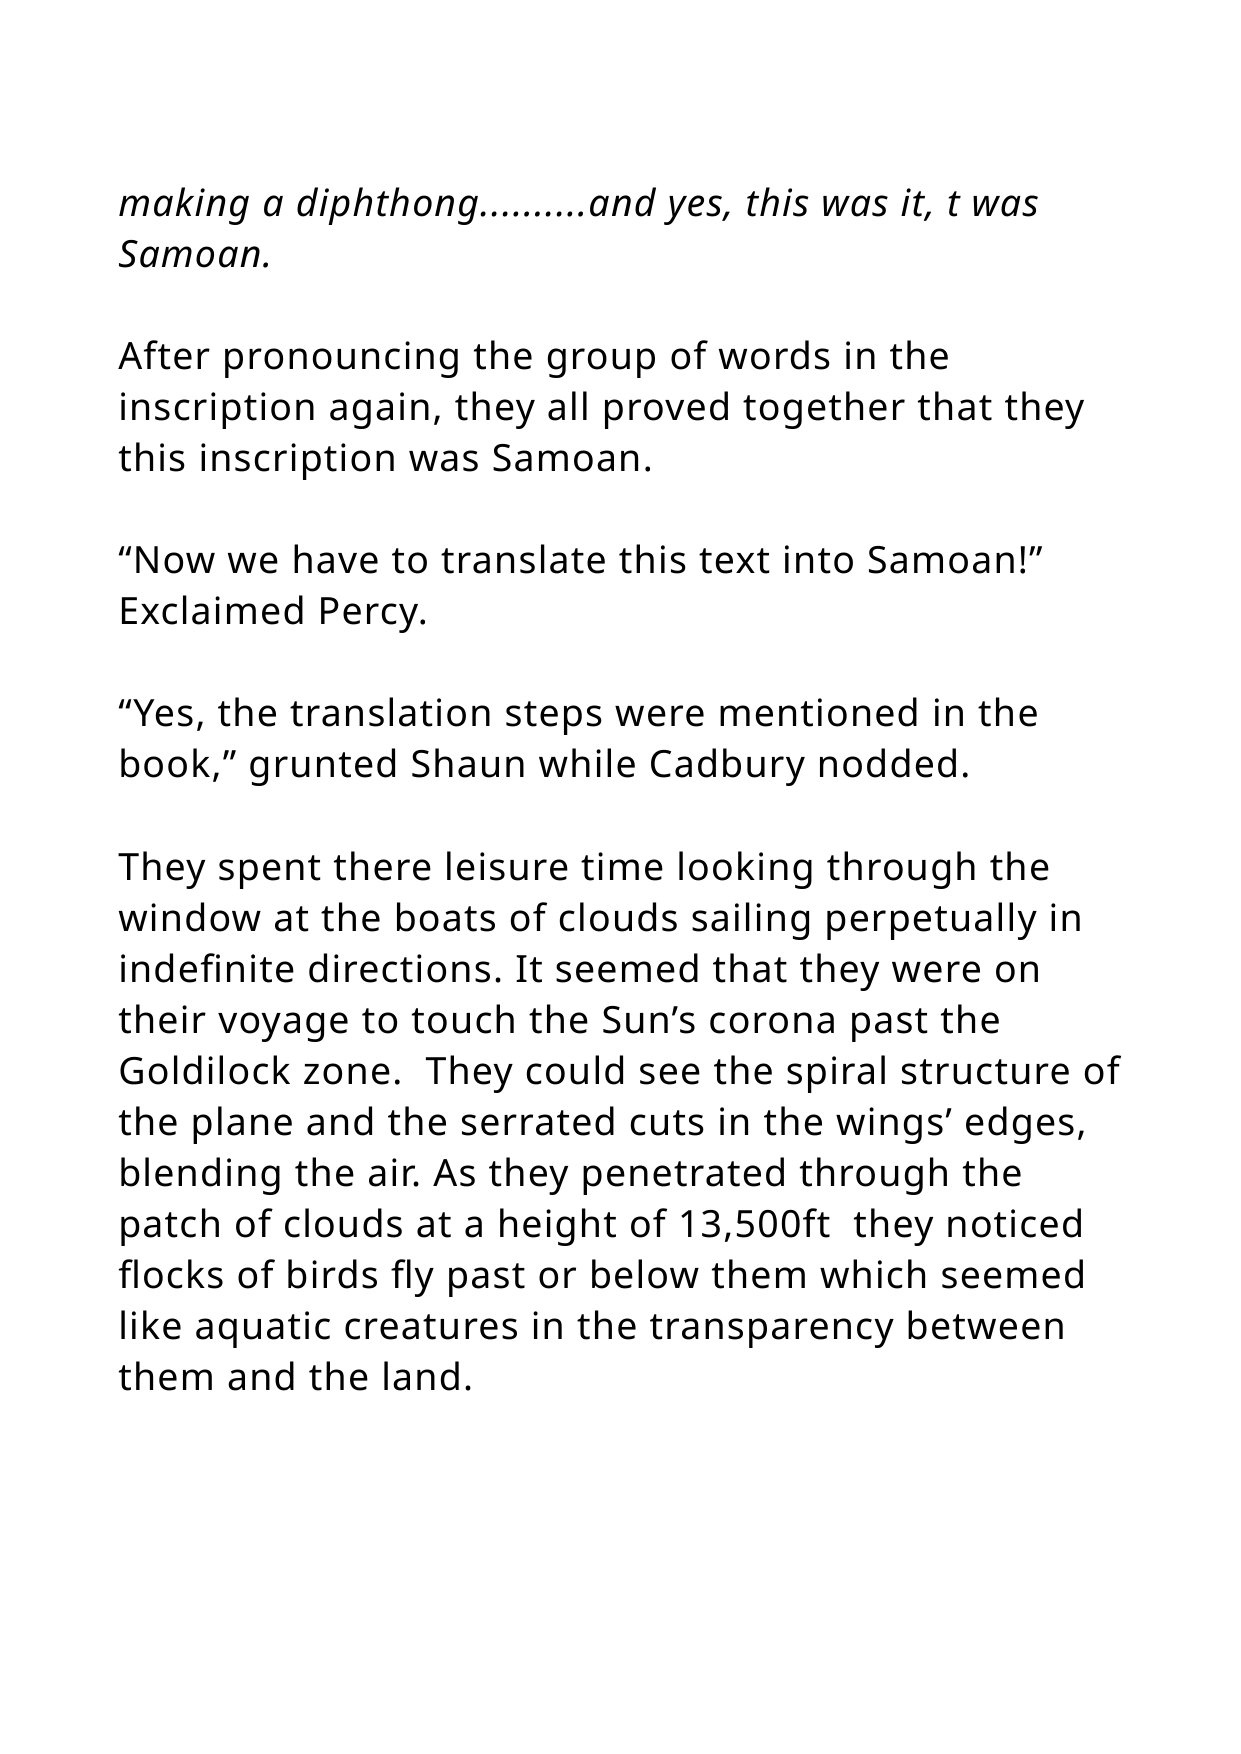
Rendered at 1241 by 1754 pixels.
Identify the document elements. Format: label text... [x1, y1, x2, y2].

text They spent there leisure time looking through the window at the boats of clouds sailing perpetually in indefinite directions. It seemed that they were on their voyage to touch the Sun’s corona past the Goldilock zone. They could see the spiral structure of the plane and the serrated cuts in the wings’ edges, blending the air. As they penetrated through the patch of clouds at a height of 13,500ft they noticed flocks of birds fly past or below them which seemed like aquatic creatures in the transparency between them and the land. [118, 840, 1122, 1401]
text “Yes, the translation steps were mentioned in the book,” grunted Shaun while Cadbury nodded. [118, 687, 1122, 789]
text After pronouncing the group of words in the inscription again, they all proved together that they this inscription was Samoan. [118, 329, 1122, 483]
text “Now we have to translate this text into Samoan!” Exclaimed Percy. [118, 534, 1122, 636]
text making a diphthong..........and yes, this was it, t was Samoan. [118, 176, 1122, 278]
